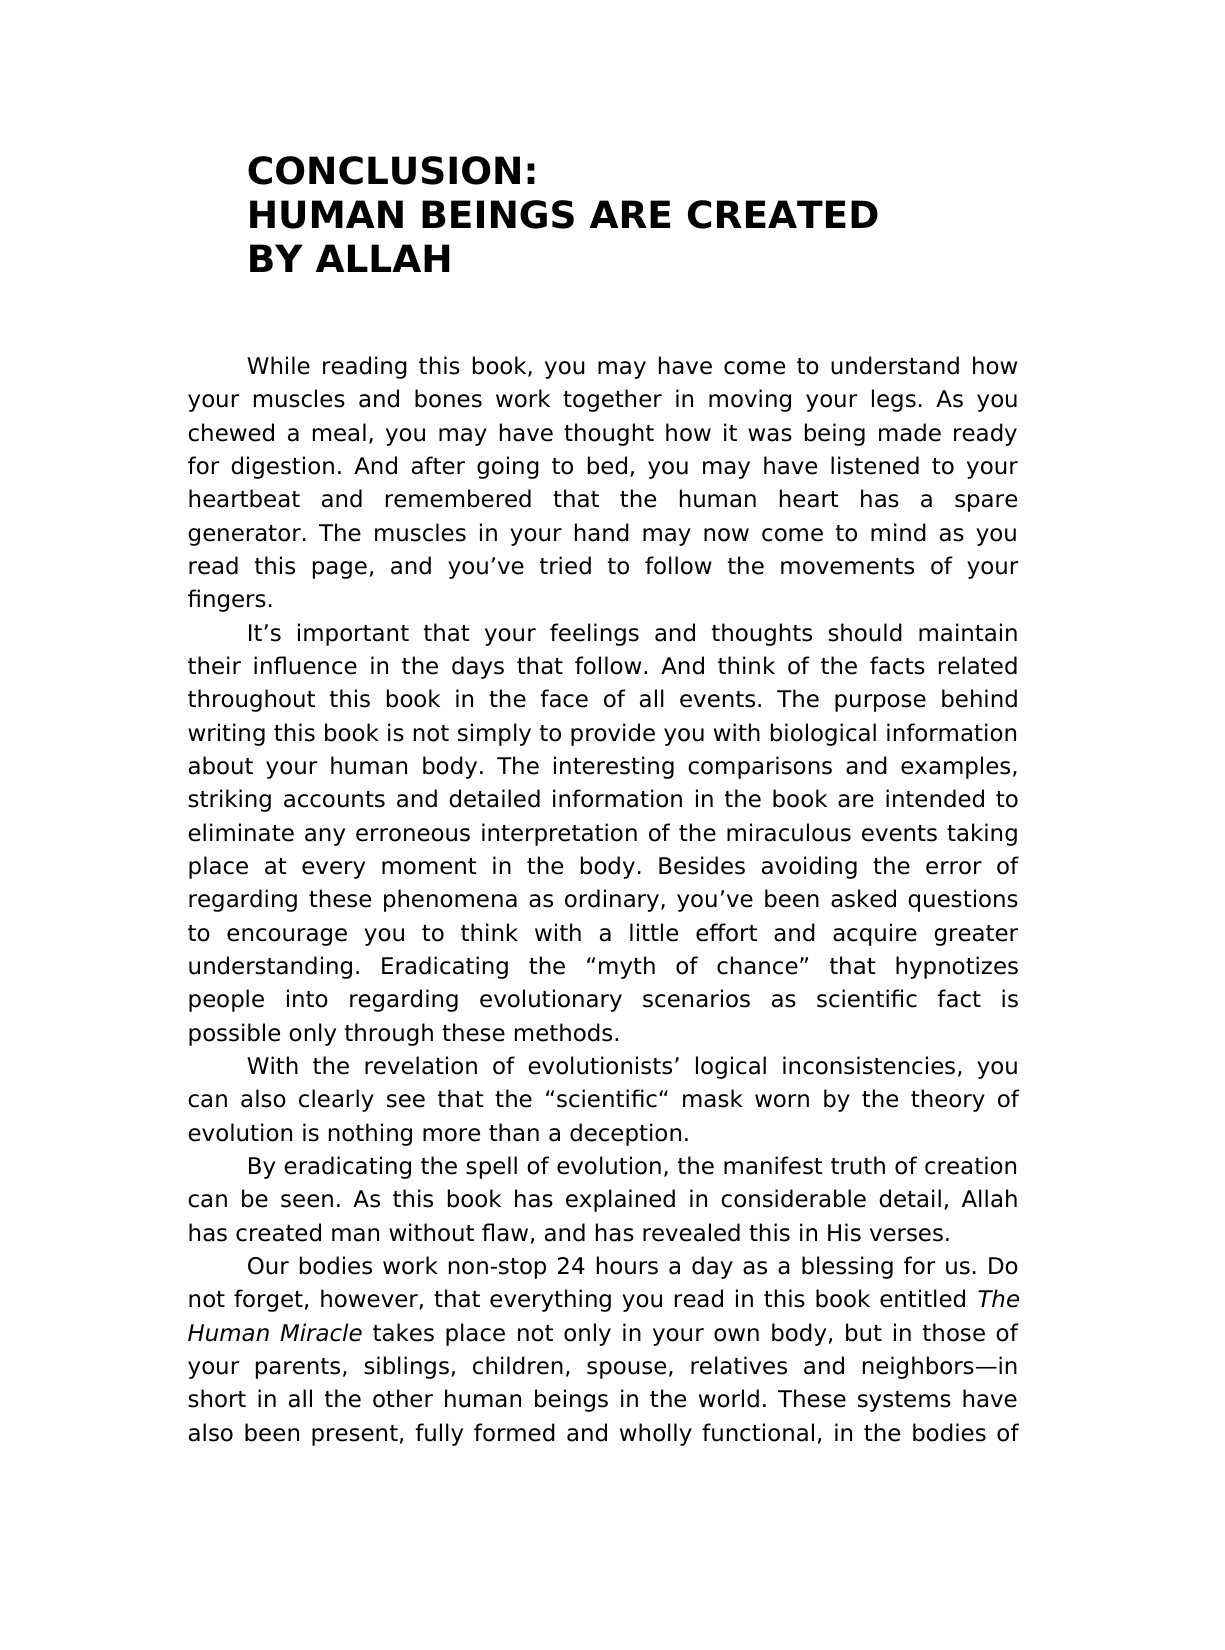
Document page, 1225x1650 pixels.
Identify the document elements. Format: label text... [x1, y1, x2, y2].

text By eradicating the spell of evolution, the manifest truth of creation can be seen. As this book has explained in considerable detail, Allah has created man without flaw, and has revealed this in His verses. [187, 1148, 1020, 1248]
text HUMAN BEINGS ARE CREATED [187, 194, 1020, 237]
text It’s important that your feelings and thoughts should maintain their influence in the days that follow. And think of the facts related throughout this book in the face of all events. The purpose behind writing this book is not simply to provide you with biological information about your human body. The interesting comparisons and examples, striking accounts and detailed information in the book are intended to eliminate any erroneous interpretation of the miraculous events taking place at every moment in the body. Besides avoiding the error of regarding these phenomena as ordinary, you’ve been asked questions to encourage you to think with a little effort and acquire greater understanding. Eradicating the “myth of chance” that hypnotizes people into regarding evolutionary scenarios as scientific fact is possible only through these methods. [187, 614, 1020, 1048]
text With the revelation of evolutionists’ logical inconsistencies, you can also clearly see that the “scientific“ mask worn by the theory of evolution is nothing more than a deception. [187, 1048, 1020, 1148]
text BY ALLAH [187, 237, 1020, 281]
text CONCLUSION: [187, 150, 1020, 194]
text While reading this book, you may have come to understand how your muscles and bones work together in moving your legs. As you chewed a meal, you may have thought how it was being made ready for digestion. And after going to bed, you may have listened to your heartbeat and remembered that the human heart has a spare generator. The muscles in your hand may now come to mind as you read this page, and you’ve tried to follow the movements of your fingers. [187, 348, 1020, 614]
text Our bodies work non-stop 24 hours a day as a blessing for us. Do not forget, however, that everything you read in this book entitled The Human Miracle takes place not only in your own body, but in those of your parents, siblings, children, spouse, relatives and neighbors—in short in all the other human beings in the world. These systems have also been present, fully formed and wholly functional, in the bodies of [187, 1248, 1020, 1448]
